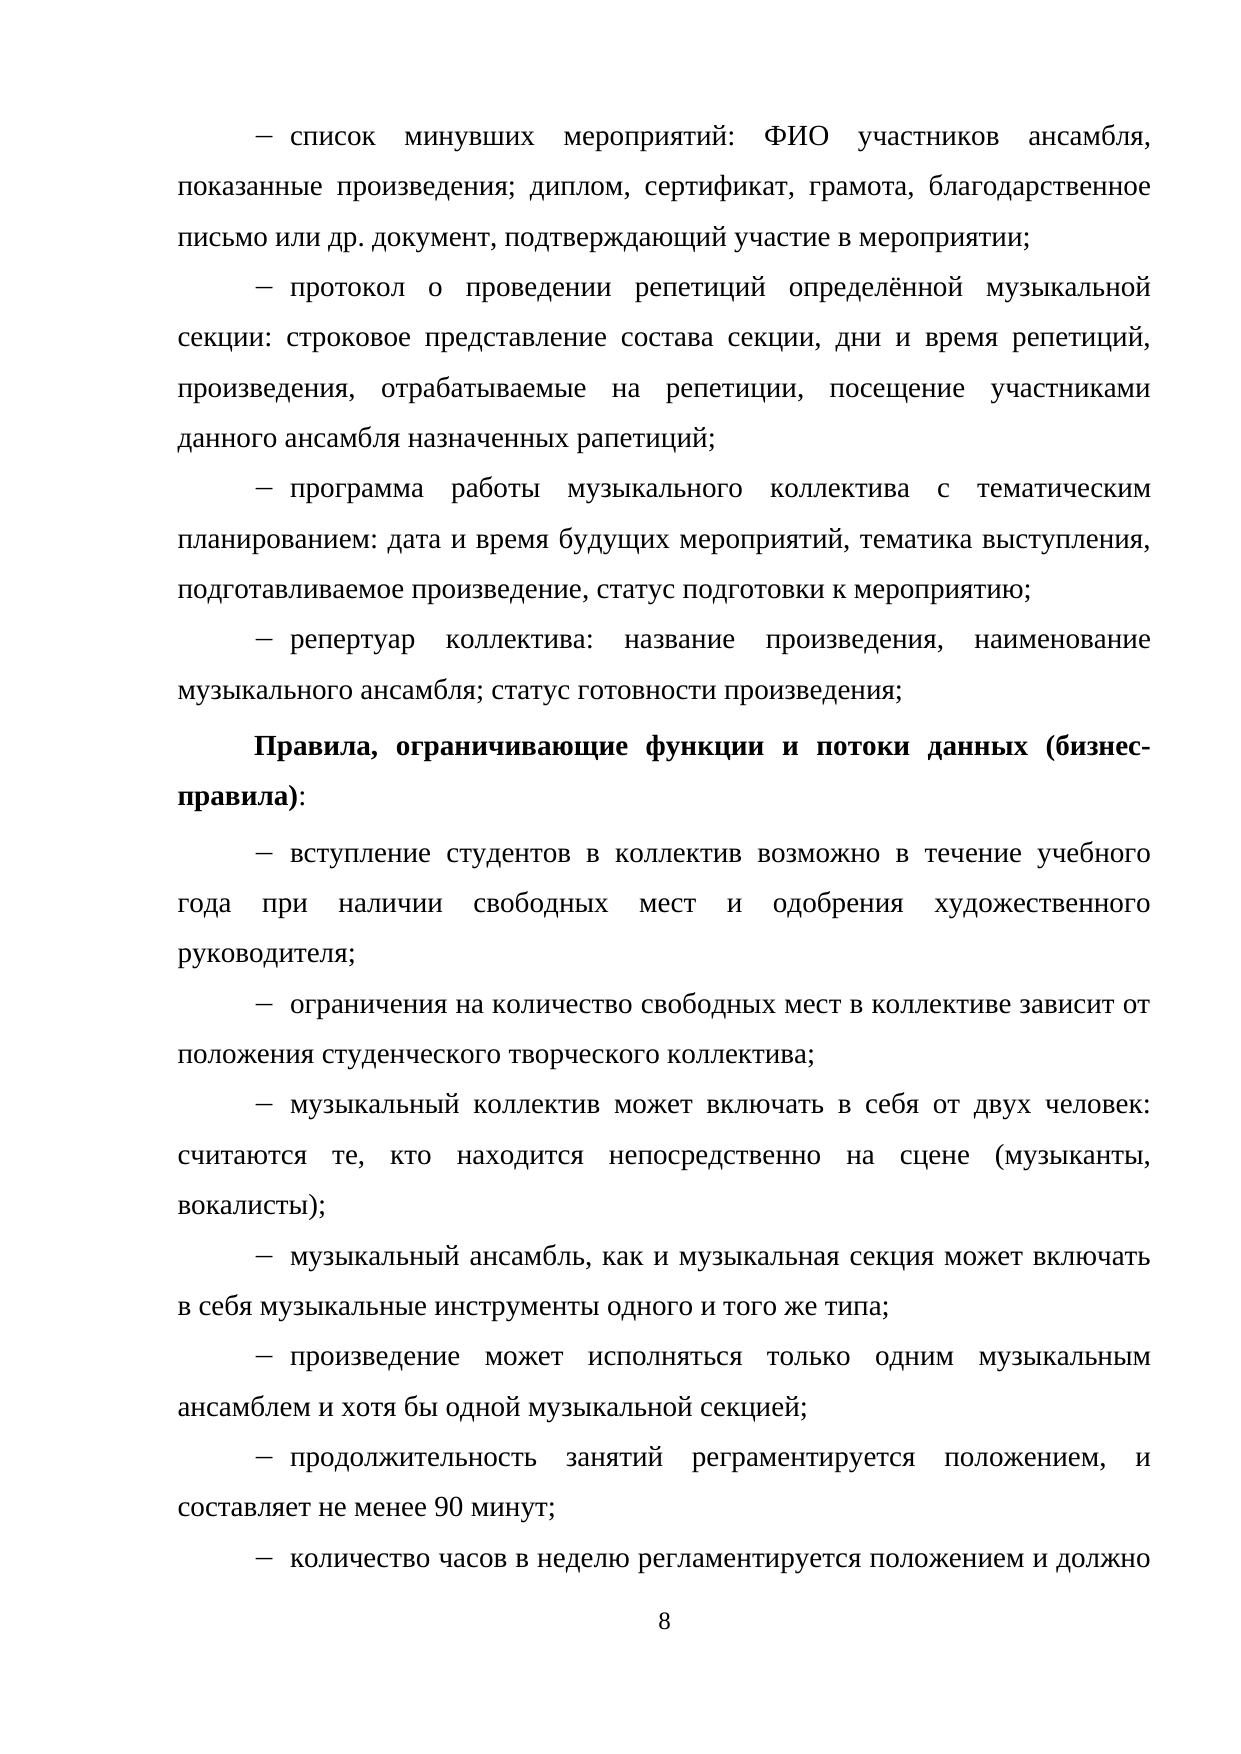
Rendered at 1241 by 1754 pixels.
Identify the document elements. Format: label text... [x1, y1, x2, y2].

list музыкальный коллектив может включать в себя от двух человек: считаются те, кто находится непосредственно на сцене (музыканты, вокалисты); [177, 1087, 1152, 1221]
list количество часов в неделю регламентируется положением и должно [177, 1540, 1152, 1573]
list продолжительность занятий реграментируется положением, и составляет не менее 90 минут; [177, 1439, 1152, 1523]
list музыкальный ансамбль, как и музыкальная секция может включать в себя музыкальные инструменты одного и того же типа; [177, 1238, 1152, 1322]
list произведение может исполняться только одним музыкальным ансамблем и хотя бы одной музыкальной секцией; [177, 1338, 1152, 1422]
list протокол о проведении репетиций определённой музыкальной секции: строковое представление состава секции, дни и время репетиций, произведения, отрабатываемые на репетиции, посещение участниками данного ансамбля назначенных рапетиций; [177, 269, 1152, 454]
text Правила, ограничивающие функции и потоки данных (бизнес-правила): [177, 728, 1152, 812]
list список минувших мероприятий: ФИО участников ансамбля, показанные произведения; диплом, сертификат, грамота, благодарственное письмо или др. документ, подтверждающий участие в мероприятии; [177, 118, 1152, 252]
list репертуар коллектива: название произведения, наименование музыкального ансамбля; статус готовности произведения; [177, 622, 1152, 706]
list вступление студентов в коллектив возможно в течение учебного года при наличии свободных мест и одобрения художественного руководителя; [177, 835, 1152, 969]
list программа работы музыкального коллектива с тематическим планированием: дата и время будущих мероприятий, тематика выступления, подготавливаемое произведение, статус подготовки к мероприятию; [177, 471, 1152, 605]
list ограничения на количество свободных мест в коллективе зависит от положения студенческого творческого коллектива; [177, 986, 1152, 1070]
